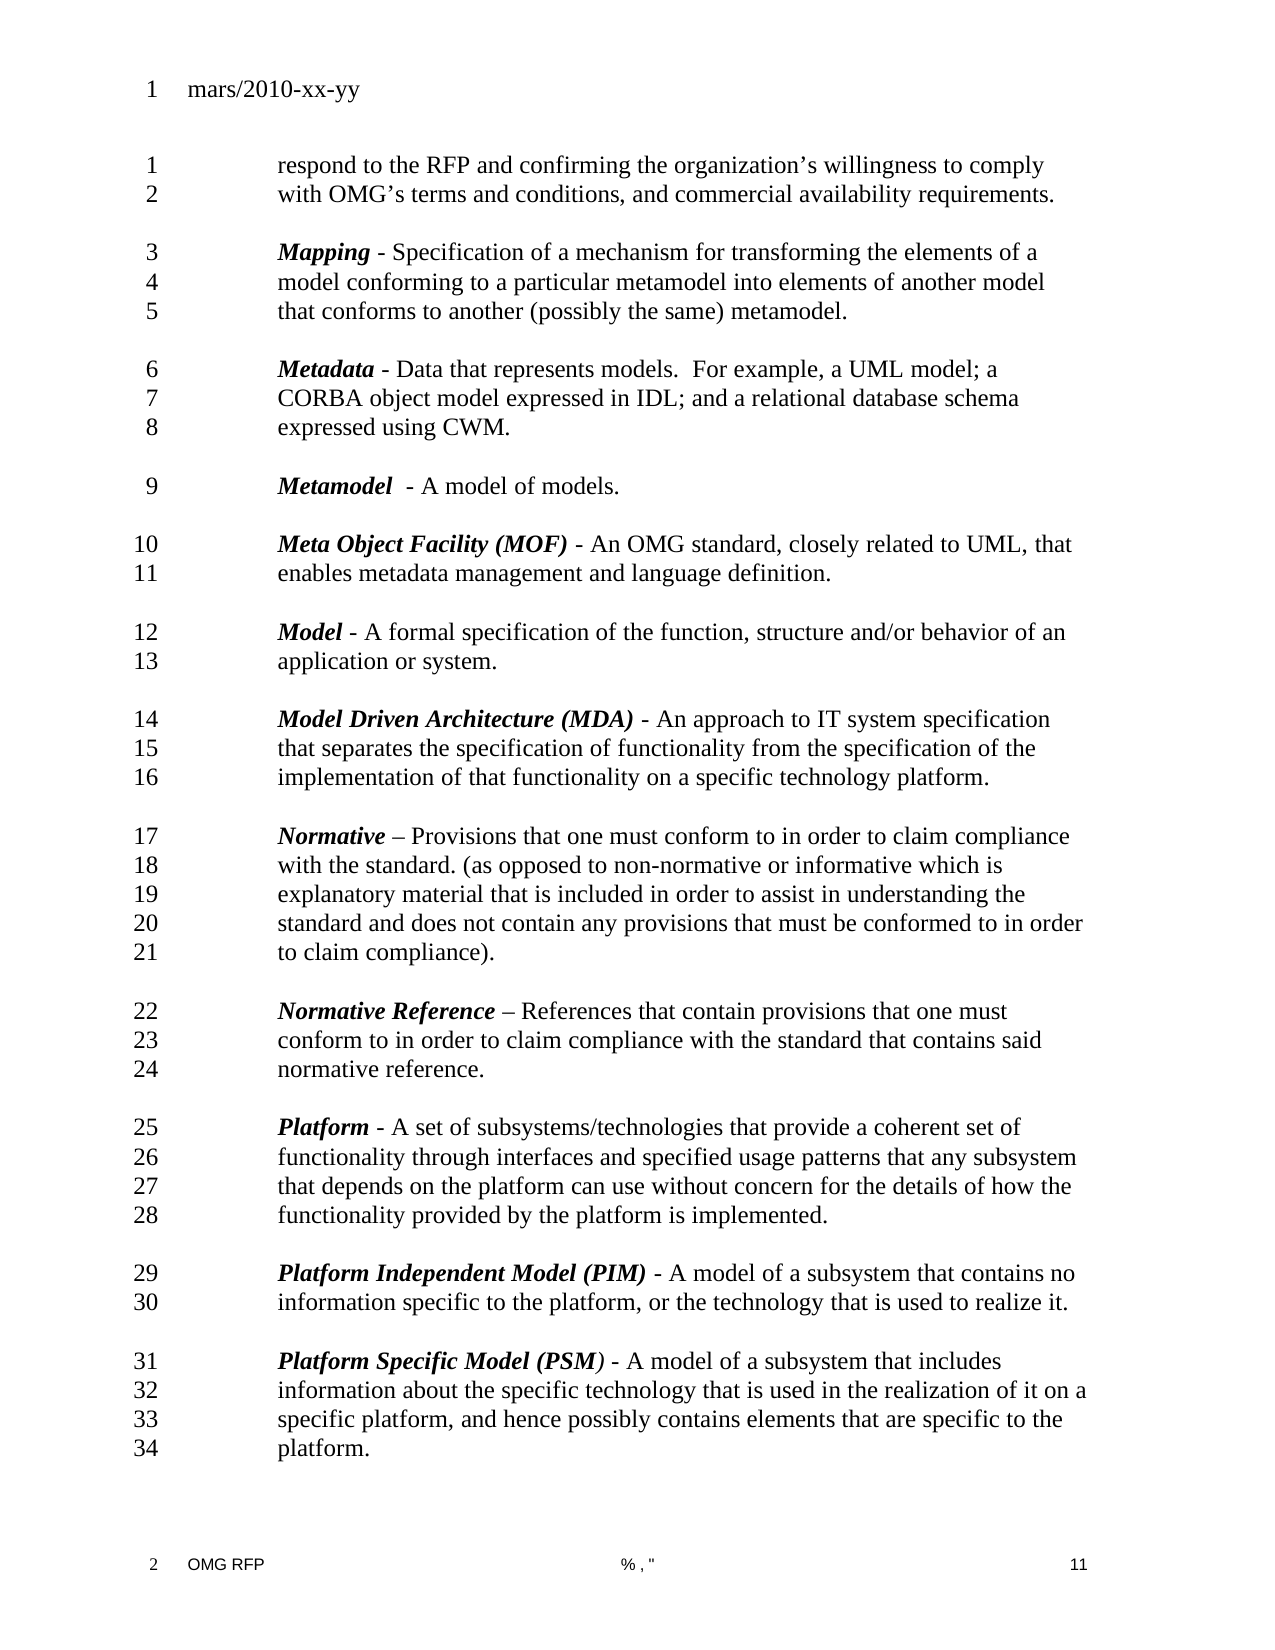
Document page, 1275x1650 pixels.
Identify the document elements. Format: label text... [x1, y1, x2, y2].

text Platform - A set of subsystems/technologies that provide a coherent set of functionality through interfaces and specified usage patterns that any subsystem that depends on the platform can use without concern for the details of how the functionality provided by the platform is implemented. [277, 1112, 1087, 1229]
text Mapping - Specification of a mechanism for transforming the elements of a model conforming to a particular metamodel into elements of another model that conforms to another (possibly the same) metamodel. [277, 237, 1087, 325]
text Platform Independent Model (PIM) - A model of a subsystem that contains no information specific to the platform, or the technology that is used to realize it. [277, 1258, 1087, 1317]
text Metadata - Data that represents models. For example, a UML model; a CORBA object model expressed in IDL; and a relational database schema expressed using CWM. [277, 354, 1087, 442]
text Platform Specific Model (PSM) - A model of a subsystem that includes information about the specific technology that is used in the realization of it on a specific platform, and hence possibly contains elements that are specific to the platform. [277, 1346, 1087, 1462]
text Normative Reference – References that contain provisions that one must conform to in order to claim compliance with the standard that contains said normative reference. [277, 996, 1087, 1083]
text Model - A formal specification of the function, structure and/or behavior of an application or system. [277, 617, 1087, 675]
text Normative – Provisions that one must conform to in order to claim compliance with the standard. (as opposed to non-normative or informative which is explanatory material that is included in order to assist in understanding the standard and does not contain any provisions that must be conformed to in order to claim compliance). [277, 821, 1087, 967]
text Meta Object Facility (MOF) - An OMG standard, closely related to UML, that enables metadata management and language definition. [277, 529, 1087, 587]
text Model Driven Architecture (MDA) - An approach to IT system specification that separates the specification of functionality from the specification of the implementation of that functionality on a specific technology platform. [277, 704, 1087, 792]
text Metamodel - A model of models. [277, 471, 1087, 500]
text respond to the RFP and confirming the organization’s willingness to comply with OMG’s terms and conditions, and commercial availability requirements. [277, 150, 1087, 208]
